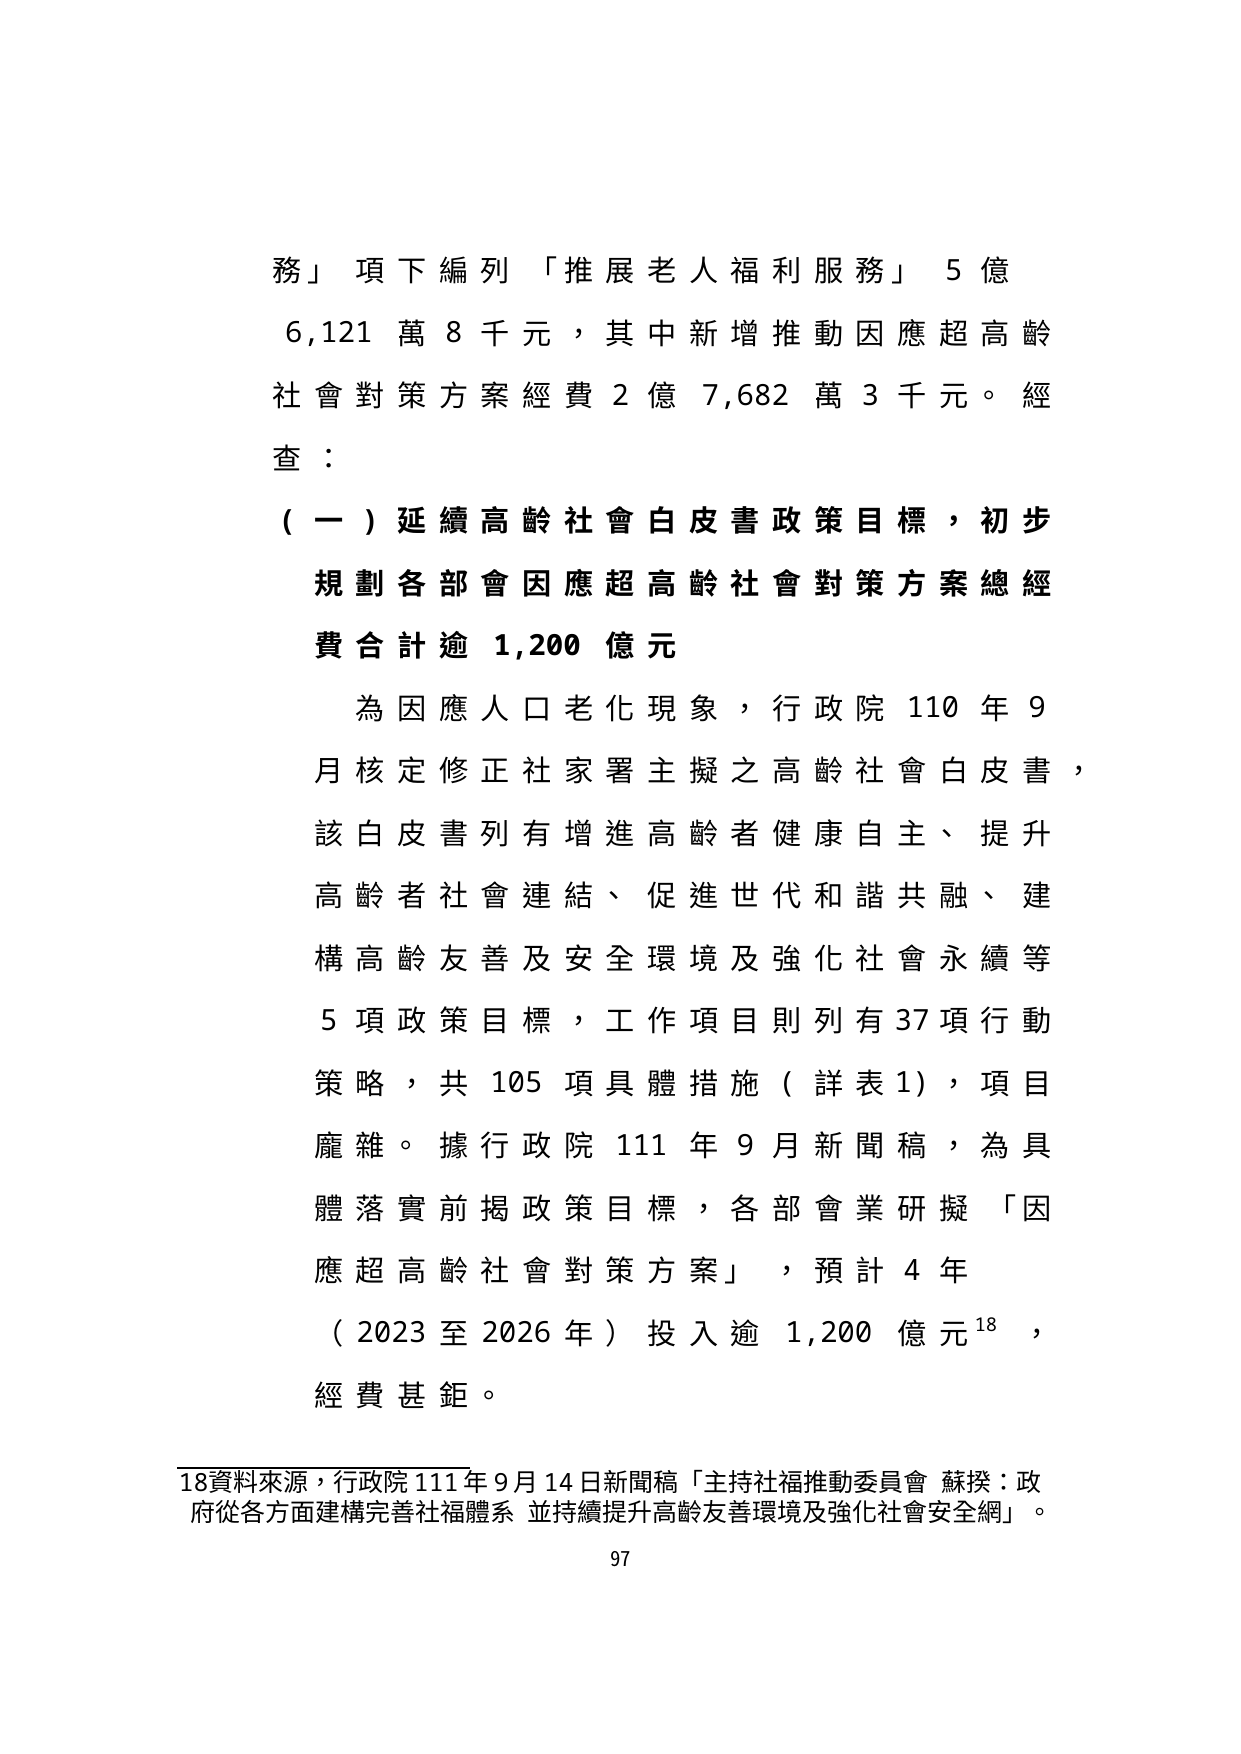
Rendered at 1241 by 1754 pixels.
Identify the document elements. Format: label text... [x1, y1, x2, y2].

text (一)延續高齡社會白皮書政策目標，初步規劃各部會因應超高齡社會對策方案總經費合計逾1,200億元 [242, 477, 1058, 665]
text 資料來源，行政院111年9月14日新聞稿「主持社福推動委員會 蘇揆：政府從各方面建構完善社福體系 並持續提升高齡友善環境及強化社會安全網」。 [178, 1468, 1063, 1527]
text 為因應人口老化現象，行政院110年9月核定修正社家署主擬之高齡社會白皮書，該白皮書列有增進高齡者健康自主、提升高齡者社會連結、促進世代和諧共融、建構高齡友善及安全環境及強化社會永續等5項政策目標，工作項目則列有37項行動策略，共105項具體措施(詳表1)，項目龐雜。據行政院111年9月新聞稿，為具體落實前揭政策目標，各部會業研擬「因應超高齡社會對策方案」，預計4年（2023至2026年）投入逾1,200億元，經費甚鉅。 [271, 665, 1058, 1415]
text 務」項下編列「推展老人福利服務」5億6,121萬8千元，其中新增推動因應超高齡社會對策方案經費2億7,682萬3千元。經查： [242, 227, 1058, 477]
